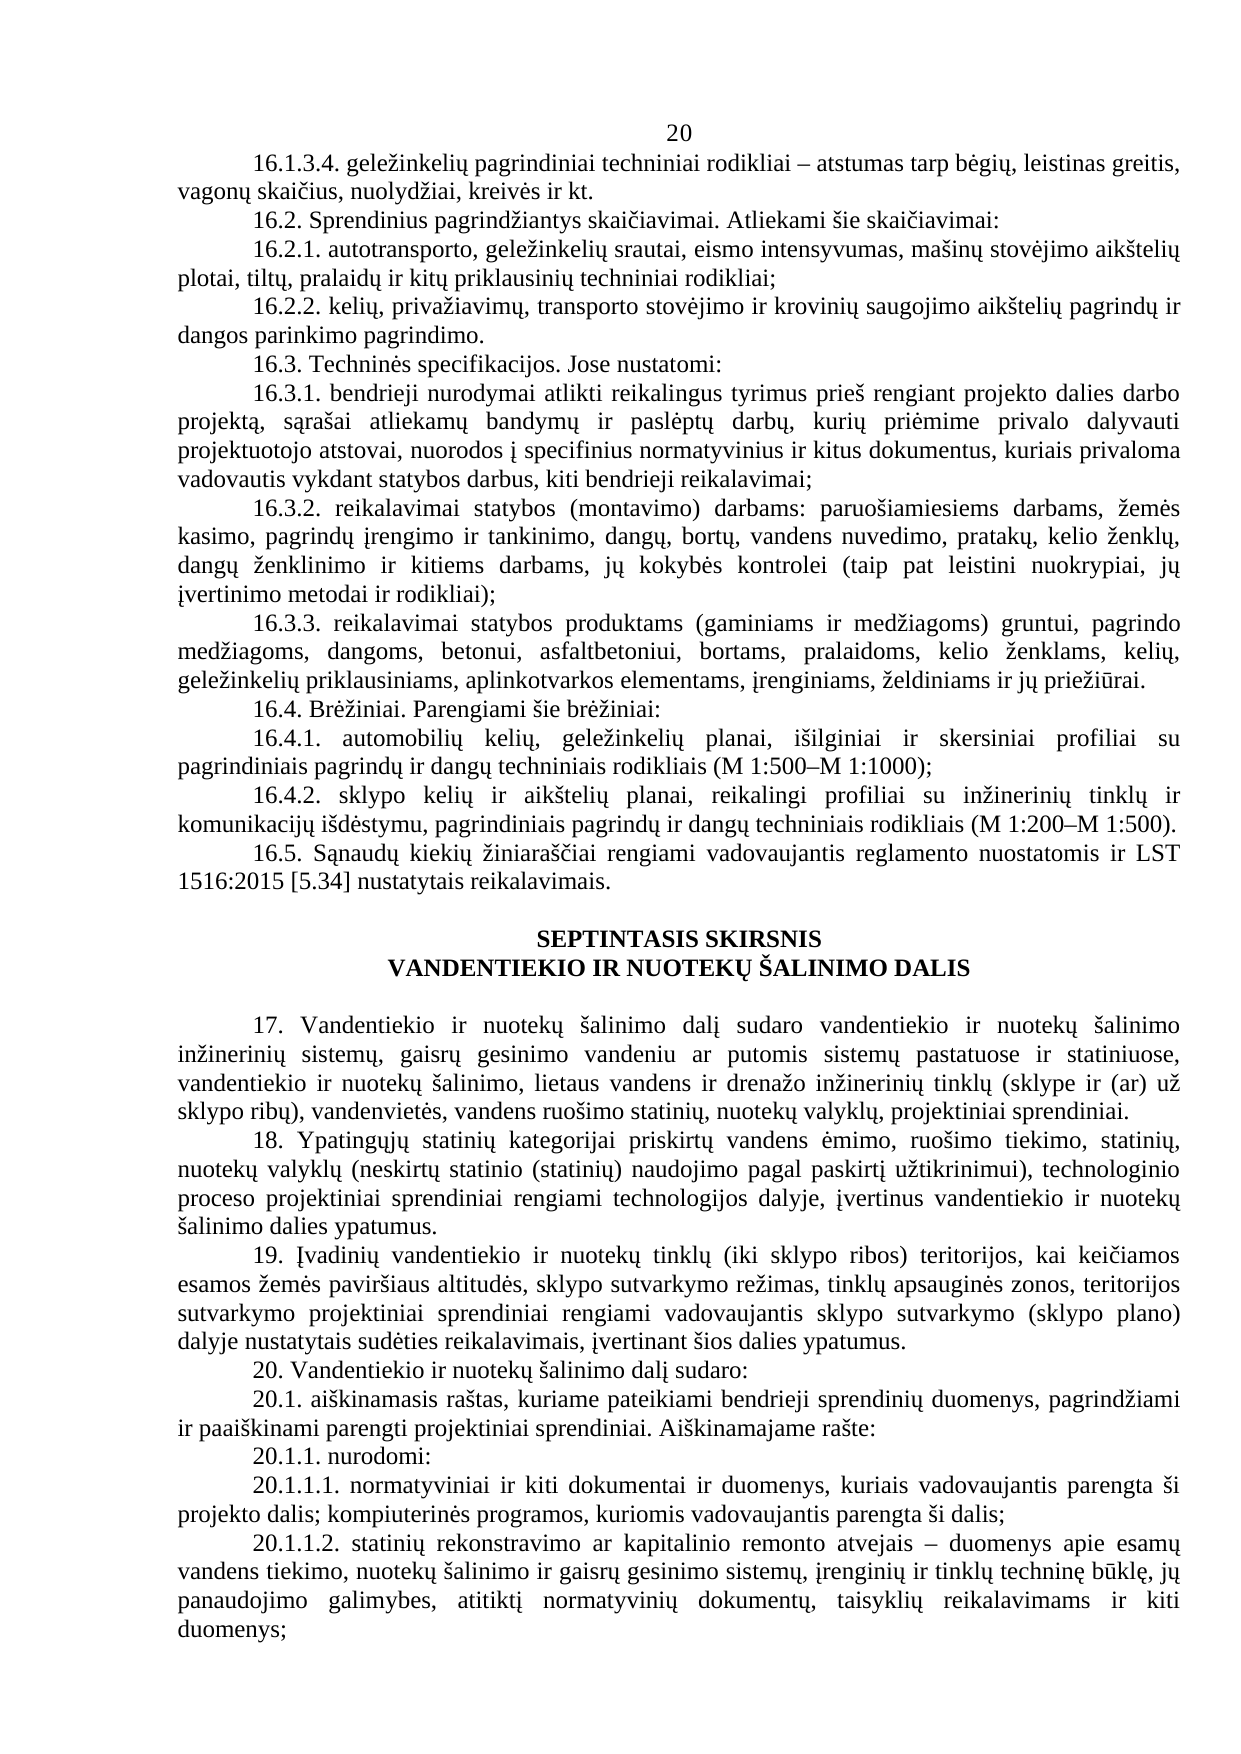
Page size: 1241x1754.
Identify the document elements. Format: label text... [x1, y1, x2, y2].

text 16.5. Sąnaudų kiekių žiniaraščiai rengiami vadovaujantis reglamento nuostatomis ir LST 1516:2015 [5.34] nustatytais reikalavimais. [177, 838, 1181, 895]
text 19. Įvadinių vandentiekio ir nuotekų tinklų (iki sklypo ribos) teritorijos, kai keičiamos esamos žemės paviršiaus altitudės, sklypo sutvarkymo režimas, tinklų apsauginės zonos, teritorijos sutvarkymo projektiniai sprendiniai rengiami vadovaujantis sklypo sutvarkymo (sklypo plano) dalyje nustatytais sudėties reikalavimais, įvertinant šios dalies ypatumus. [177, 1240, 1181, 1355]
text SEPTINTASIS SKIRSNIS [177, 924, 1181, 953]
text 16.3. Techninės specifikacijos. Jose nustatomi: [177, 349, 1181, 378]
text 20.1.1. nurodomi: [177, 1441, 1181, 1470]
text 20.1.1.1. normatyviniai ir kiti dokumentai ir duomenys, kuriais vadovaujantis parengta ši projekto dalis; kompiuterinės programos, kuriomis vadovaujantis parengta ši dalis; [177, 1470, 1181, 1528]
text 17. Vandentiekio ir nuotekų šalinimo dalį sudaro vandentiekio ir nuotekų šalinimo inžinerinių sistemų, gaisrų gesinimo vandeniu ar putomis sistemų pastatuose ir statiniuose, vandentiekio ir nuotekų šalinimo, lietaus vandens ir drenažo inžinerinių tinklų (sklype ir (ar) už sklypo ribų), vandenvietės, vandens ruošimo statinių, nuotekų valyklų, projektiniai sprendiniai. [177, 1010, 1181, 1125]
text 16.2.1. autotransporto, geležinkelių srautai, eismo intensyvumas, mašinų stovėjimo aikštelių plotai, tiltų, pralaidų ir kitų priklausinių techniniai rodikliai; [177, 234, 1181, 291]
text 20.1. aiškinamasis raštas, kuriame pateikiami bendrieji sprendinių duomenys, pagrindžiami ir paaiškinami parengti projektiniai sprendiniai. Aiškinamajame rašte: [177, 1384, 1181, 1441]
text 16.1.3.4. geležinkelių pagrindiniai techniniai rodikliai – atstumas tarp bėgių, leistinas greitis, vagonų skaičius, nuolydžiai, kreivės ir kt. [177, 148, 1181, 205]
text 16.4. Brėžiniai. Parengiami šie brėžiniai: [177, 694, 1181, 723]
text 16.2.2. kelių, privažiavimų, transporto stovėjimo ir krovinių saugojimo aikštelių pagrindų ir dangos parinkimo pagrindimo. [177, 291, 1181, 349]
text 16.3.2. reikalavimai statybos (montavimo) darbams: paruošiamiesiems darbams, žemės kasimo, pagrindų įrengimo ir tankinimo, dangų, bortų, vandens nuvedimo, pratakų, kelio ženklų, dangų ženklinimo ir kitiems darbams, jų kokybės kontrolei (taip pat leistini nuokrypiai, jų įvertinimo metodai ir rodikliai); [177, 493, 1181, 608]
text 20. Vandentiekio ir nuotekų šalinimo dalį sudaro: [177, 1355, 1181, 1384]
text 16.3.1. bendrieji nurodymai atlikti reikalingus tyrimus prieš rengiant projekto dalies darbo projektą, sąrašai atliekamų bandymų ir paslėptų darbų, kurių priėmime privalo dalyvauti projektuotojo atstovai, nuorodos į specifinius normatyvinius ir kitus dokumentus, kuriais privaloma vadovautis vykdant statybos darbus, kiti bendrieji reikalavimai; [177, 378, 1181, 493]
text VANDENTIEKIO IR NUOTEKŲ ŠALINIMO DALIS [177, 953, 1181, 981]
text 18. Ypatingųjų statinių kategorijai priskirtų vandens ėmimo, ruošimo tiekimo, statinių, nuotekų valyklų (neskirtų statinio (statinių) naudojimo pagal paskirtį užtikrinimui), technologinio proceso projektiniai sprendiniai rengiami technologijos dalyje, įvertinus vandentiekio ir nuotekų šalinimo dalies ypatumus. [177, 1125, 1181, 1240]
text 16.4.2. sklypo kelių ir aikštelių planai, reikalingi profiliai su inžinerinių tinklų ir komunikacijų išdėstymu, pagrindiniais pagrindų ir dangų techniniais rodikliais (M 1:200–M 1:500). [177, 780, 1181, 838]
text 16.3.3. reikalavimai statybos produktams (gaminiams ir medžiagoms) gruntui, pagrindo medžiagoms, dangoms, betonui, asfaltbetoniui, bortams, pralaidoms, kelio ženklams, kelių, geležinkelių priklausiniams, aplinkotvarkos elementams, įrenginiams, želdiniams ir jų priežiūrai. [177, 608, 1181, 694]
text 16.4.1. automobilių kelių, geležinkelių planai, išilginiai ir skersiniai profiliai su pagrindiniais pagrindų ir dangų techniniais rodikliais (M 1:500–M 1:1000); [177, 723, 1181, 780]
text 16.2. Sprendinius pagrindžiantys skaičiavimai. Atliekami šie skaičiavimai: [177, 205, 1181, 234]
text 20.1.1.2. statinių rekonstravimo ar kapitalinio remonto atvejais – duomenys apie esamų vandens tiekimo, nuotekų šalinimo ir gaisrų gesinimo sistemų, įrenginių ir tinklų techninę būklę, jų panaudojimo galimybes, atitiktį normatyvinių dokumentų, taisyklių reikalavimams ir kiti duomenys; [177, 1528, 1181, 1643]
